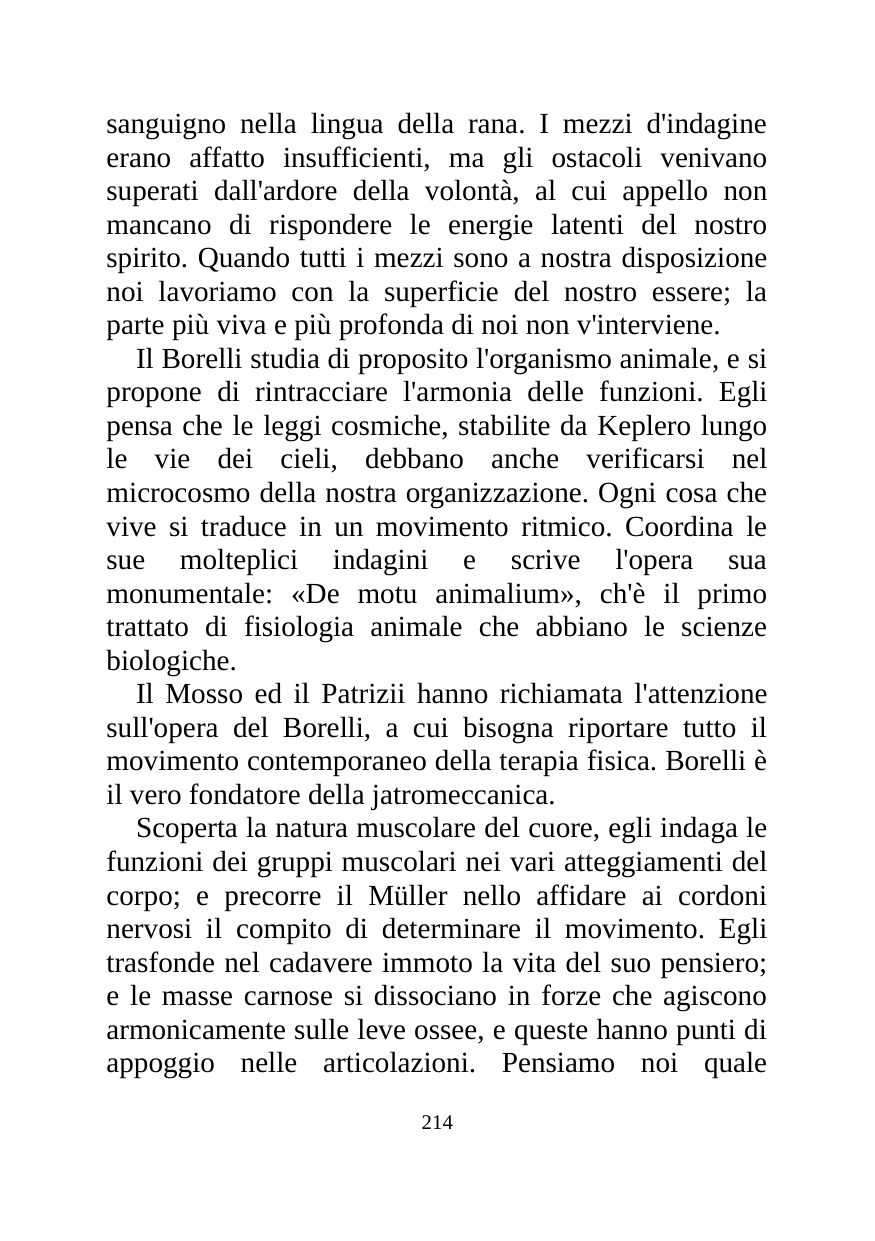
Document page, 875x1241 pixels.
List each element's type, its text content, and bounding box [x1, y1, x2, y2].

text Scoperta la natura muscolare del cuore, egli indaga le funzioni dei gruppi muscolari nei vari atteggiamenti del corpo; e precorre il Müller nello affidare ai cordoni nervosi il compito di determinare il movimento. Egli trasfonde nel cadavere immoto la vita del suo pensiero; e le masse carnose si dissociano in forze che agiscono armonicamente sulle leve ossee, e queste hanno punti di appoggio nelle articolazioni. Pensiamo noi quale [106, 811, 768, 1079]
text Il Borelli studia di proposito l'organismo animale, e si propone di rintracciare l'armonia delle funzioni. Egli pensa che le leggi cosmiche, stabilite da Keplero lungo le vie dei cieli, debbano anche verificarsi nel microcosmo della nostra organizzazione. Ogni cosa che vive si traduce in un movimento ritmico. Coordina le sue molteplici indagini e scrive l'opera sua monumentale: «De motu animalium», ch'è il primo trattato di fisiologia animale che abbiano le scienze biologiche. [106, 341, 768, 676]
text Il Mosso ed il Patrizii hanno richiamata l'attenzione sull'opera del Borelli, a cui bisogna riportare tutto il movimento contemporaneo della terapia fisica. Borelli è il vero fondatore della jatromeccanica. [106, 676, 768, 811]
text sanguigno nella lingua della rana. I mezzi d'indagine erano affatto insufficienti, ma gli ostacoli venivano superati dall'ardore della volontà, al cui appello non mancano di rispondere le energie latenti del nostro spirito. Quando tutti i mezzi sono a nostra disposizione noi lavoriamo con la superficie del nostro essere; la parte più viva e più profonda di noi non v'interviene. [106, 106, 768, 341]
